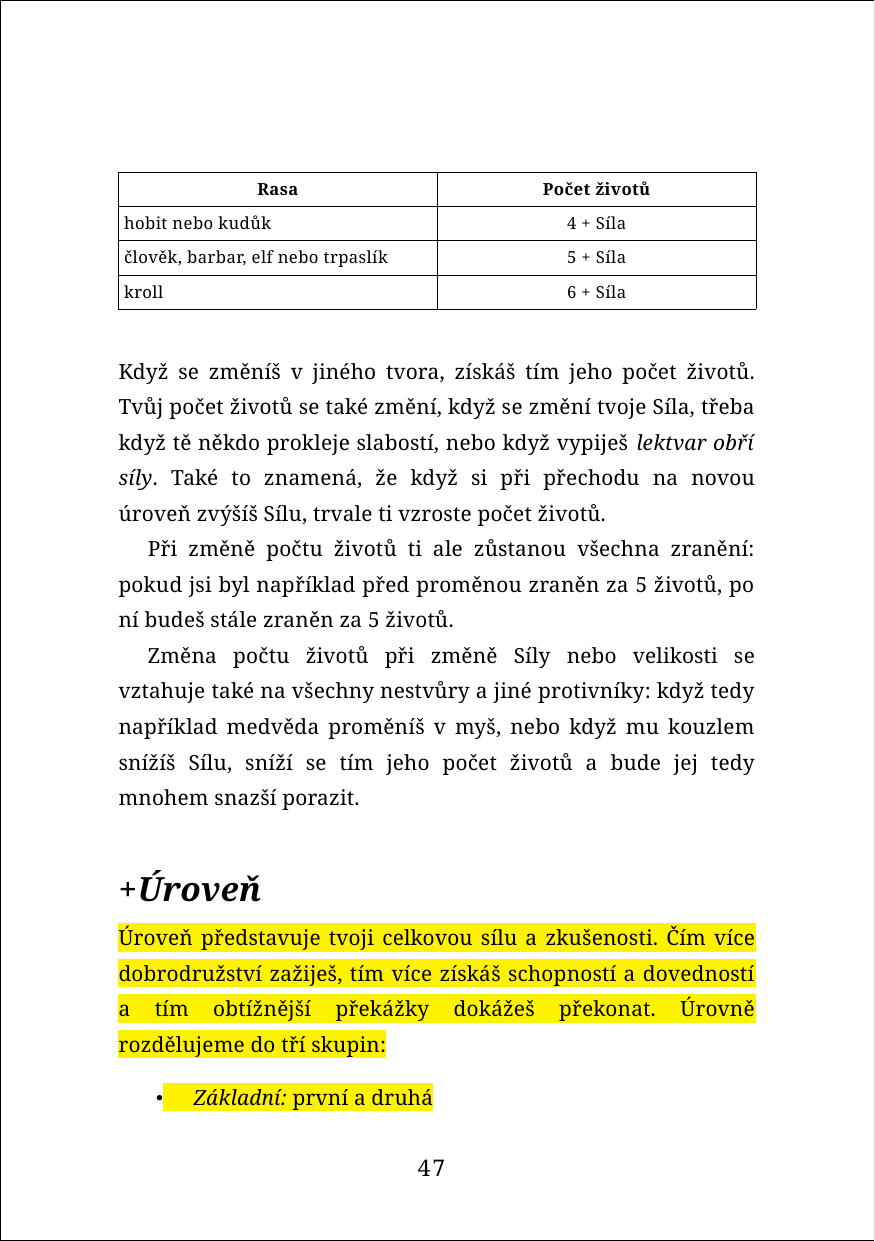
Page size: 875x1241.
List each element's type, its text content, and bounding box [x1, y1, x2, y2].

table_cell 4 + Síla [438, 207, 756, 240]
table_cell 6 + Síla [438, 276, 756, 309]
table_header Rasa [119, 173, 437, 206]
text Úroveň představuje tvoji celkovou sílu a zkušenosti. Čím více dobrodružství zažiješ, tím více získáš schopností a dovedností a tím obtížnější překážky dokážeš překonat. Úrovně rozdělujeme do tří skupin: [118, 923, 756, 1058]
text Když se změníš v jiného tvora, získáš tím jeho počet životů. Tvůj počet životů se také změní, když se změní tvoje Síla, třeba když tě někdo prokleje slabostí, nebo když vypiješ lektvar obří síly. Také to znamená, že když si při přechodu na novou úroveň zvýšíš Sílu, trvale ti vzroste počet životů. Při změně počtu životů ti ale zůstanou všechna zranění: pokud jsi byl například před proměnou zraněn za 5 životů, po ní budeš stále zraněn za 5 životů. Změna počtu životů při změně Síly nebo velikosti se vztahuje také na všechny nestvůry a jiné protivníky: když tedy například medvěda proměníš v myš, nebo když mu kouzlem snížíš Sílu, sníží se tím jeho počet životů a bude jej tedy mnohem snazší porazit. [118, 357, 756, 812]
table_cell kroll [119, 276, 437, 309]
table_cell 5 + Síla [438, 241, 756, 274]
table_cell člověk, barbar, elf nebo trpaslík [119, 241, 437, 274]
subtitle +Úroveň [118, 866, 756, 911]
table_cell hobit nebo kudůk [119, 207, 437, 240]
table_header Počet životů [438, 173, 756, 206]
list Základní: první a druhá [156, 1083, 756, 1111]
